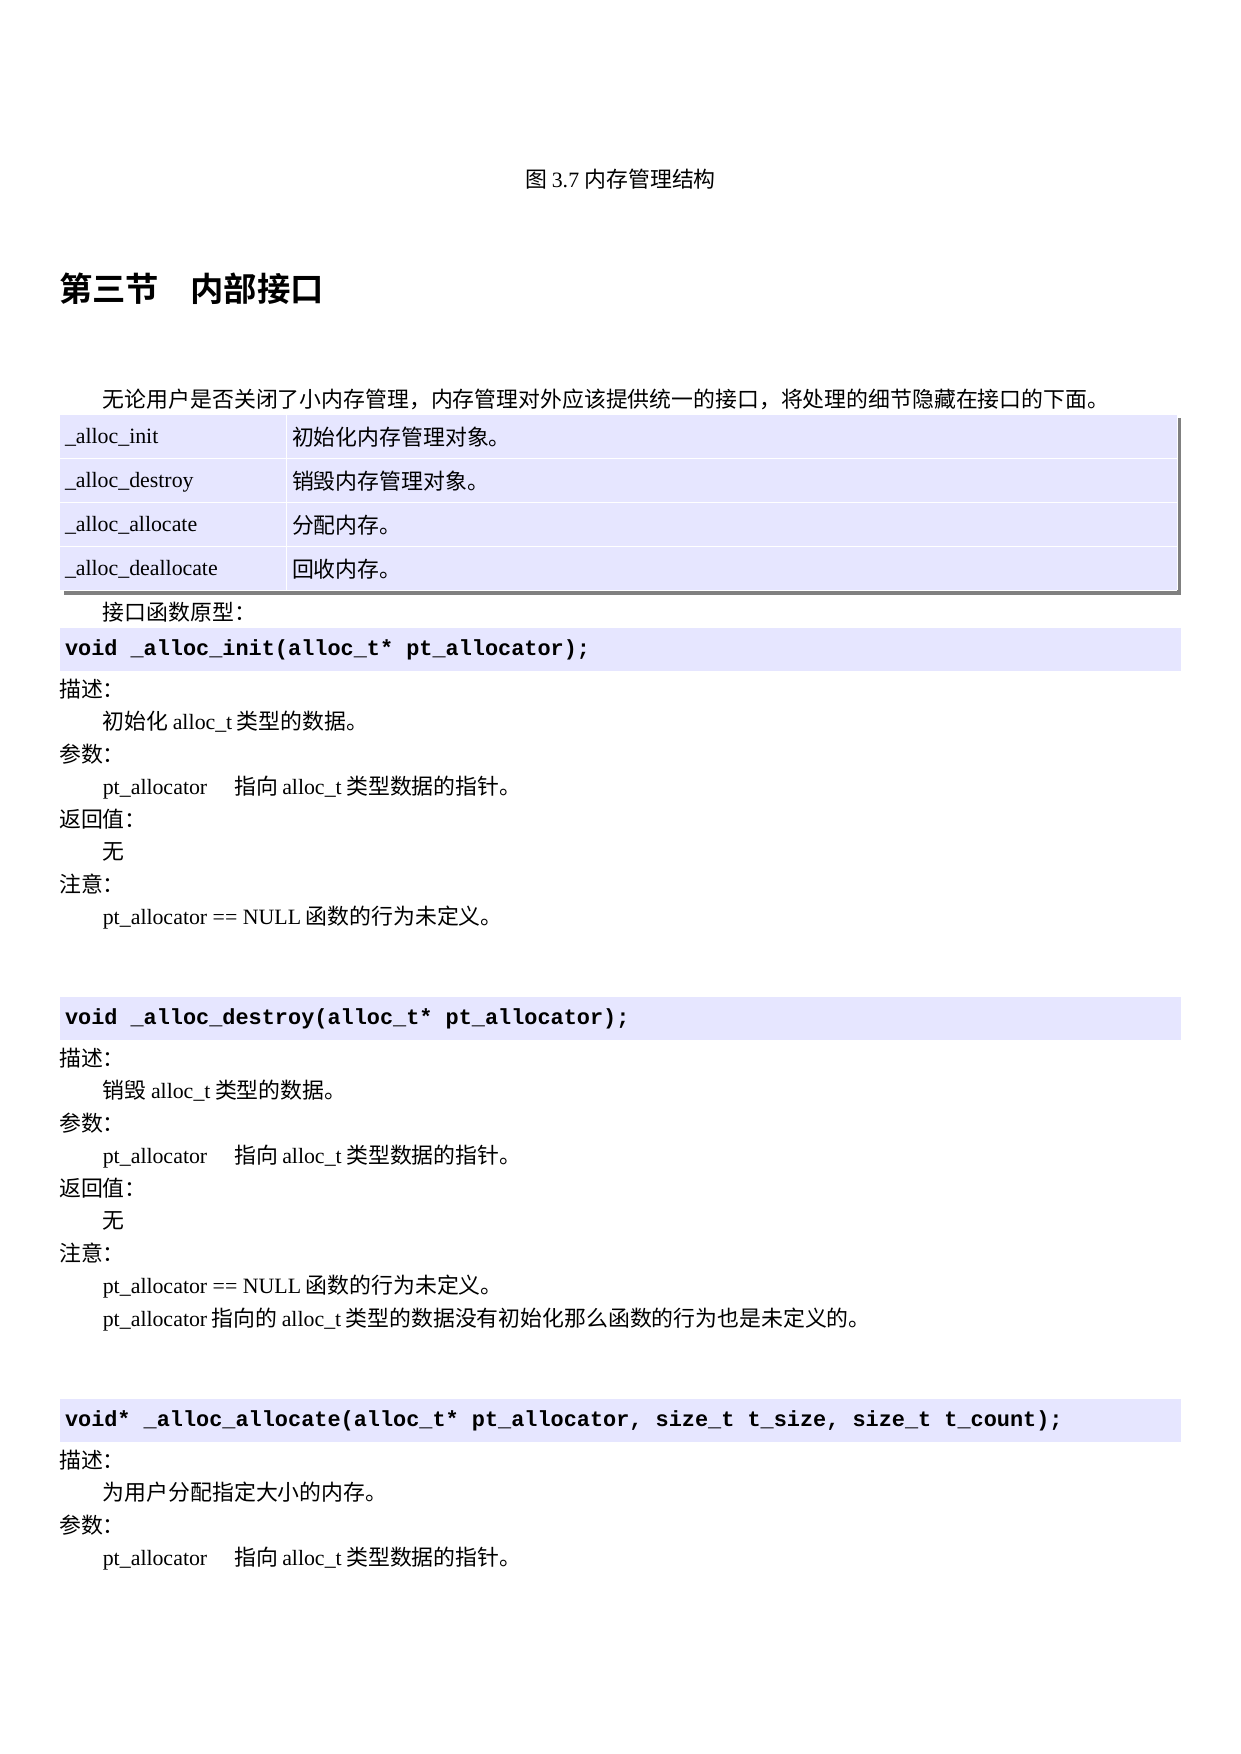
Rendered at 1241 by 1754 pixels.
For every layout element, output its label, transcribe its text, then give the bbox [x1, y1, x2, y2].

text 销毁alloc_t类型的数据。 [59, 1073, 1181, 1106]
text 无论用户是否关闭了小内存管理，内存管理对外应该提供统一的接口，将处理的细节隐藏在接口的下面。 [59, 381, 1181, 414]
text pt_allocator == NULL函数的行为未定义。 [59, 1268, 1181, 1301]
table_header void* _alloc_allocate(alloc_t* pt_allocator, size_t t_size, size_t t_count); [60, 1399, 1181, 1442]
text 图 3.7 内存管理结构 [59, 162, 1181, 194]
table_header 初始化内存管理对象。 [287, 415, 1177, 458]
text 无 [59, 1203, 1181, 1236]
text pt_allocator 指向alloc_t类型数据的指针。 [59, 1138, 1181, 1171]
text 注意： [59, 866, 1181, 899]
subtitle 内部接口 [59, 254, 1181, 319]
table_header void _alloc_destroy(alloc_t* pt_allocator); [60, 997, 1181, 1040]
text 参数： [59, 1106, 1181, 1138]
text 参数： [59, 736, 1181, 769]
table_header void _alloc_init(alloc_t* pt_allocator); [60, 628, 1181, 671]
text 接口函数原型： [59, 595, 1181, 627]
table_header _alloc_init [60, 415, 286, 458]
text 注意： [59, 1236, 1181, 1268]
table_cell 回收内存。 [287, 547, 1177, 590]
table_cell 分配内存。 [287, 503, 1177, 546]
text pt_allocator 指向alloc_t类型数据的指针。 [59, 769, 1181, 801]
text pt_allocator 指向alloc_t类型数据的指针。 [59, 1540, 1181, 1572]
text 返回值： [59, 801, 1181, 834]
text 描述： [59, 672, 1181, 704]
text 参数： [59, 1507, 1181, 1540]
table_cell _alloc_deallocate [60, 547, 286, 590]
text 为用户分配指定大小的内存。 [59, 1475, 1181, 1507]
table_cell _alloc_destroy [60, 459, 286, 502]
text 无 [59, 834, 1181, 866]
text 初始化alloc_t类型的数据。 [59, 704, 1181, 736]
text 返回值： [59, 1171, 1181, 1203]
table_cell _alloc_allocate [60, 503, 286, 546]
table_cell 销毁内存管理对象。 [287, 459, 1177, 502]
text pt_allocator == NULL函数的行为未定义。 [59, 899, 1181, 931]
text 描述： [59, 1443, 1181, 1475]
text 描述： [59, 1041, 1181, 1073]
text pt_allocator指向的alloc_t类型的数据没有初始化那么函数的行为也是未定义的。 [59, 1301, 1181, 1333]
